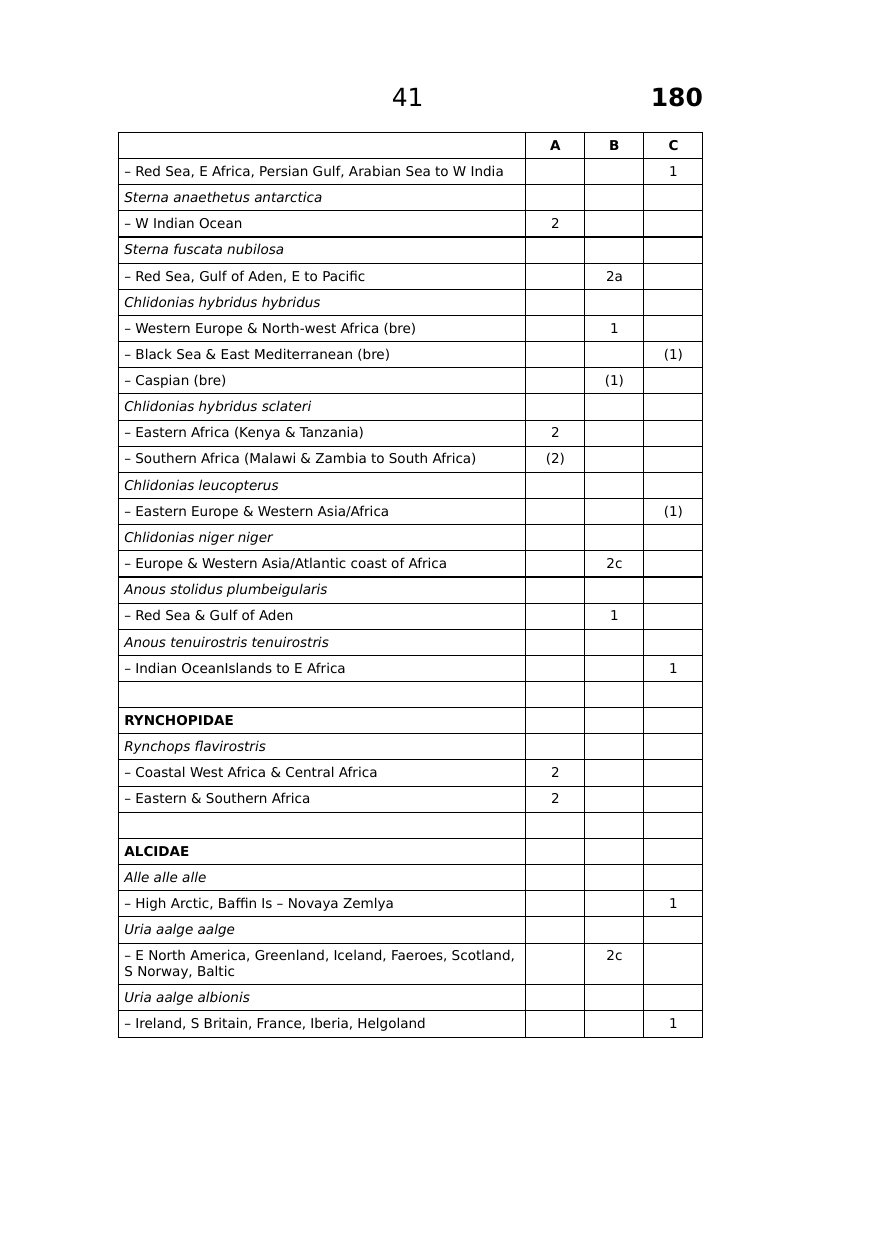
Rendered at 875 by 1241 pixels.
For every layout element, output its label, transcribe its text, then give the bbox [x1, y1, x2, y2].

table_cell [526, 682, 584, 707]
table_header A [526, 133, 584, 158]
table_cell – Eastern Africa (Kenya & Tanzania) [119, 421, 525, 446]
table_cell [644, 264, 702, 289]
table_cell [526, 499, 584, 524]
table_cell [526, 630, 584, 655]
table_cell (1) [644, 342, 702, 367]
table_cell [526, 604, 584, 629]
table_cell [585, 630, 643, 655]
table_cell [526, 185, 584, 210]
table_header [119, 133, 525, 158]
table_cell [644, 708, 702, 733]
table_cell – Eastern Europe & Western Asia/Africa [119, 499, 525, 524]
table_cell – Eastern & Southern Africa [119, 787, 525, 812]
table_cell [644, 604, 702, 629]
table_cell [585, 708, 643, 733]
table_cell [526, 394, 584, 419]
table_cell – Coastal West Africa & Central Africa [119, 760, 525, 786]
table_cell [585, 760, 643, 786]
table_cell – Red Sea, Gulf of Aden, E to Pacific [119, 264, 525, 289]
table_cell [644, 238, 702, 263]
table_cell 2a [585, 264, 643, 289]
table_cell 1 [644, 159, 702, 184]
table_cell [526, 290, 584, 315]
table_cell 1 [644, 656, 702, 681]
table_cell Uria aalge albionis [119, 985, 525, 1010]
table_cell [526, 865, 584, 890]
table_cell [644, 394, 702, 419]
table_cell – Black Sea & East Mediterranean (bre) [119, 342, 525, 367]
table_cell [644, 185, 702, 210]
table_cell RYNCHOPIDAE [119, 708, 525, 733]
table_cell Alle alle alle [119, 865, 525, 890]
table_cell [644, 787, 702, 812]
table_cell ALCIDAE [119, 839, 525, 864]
table_cell – Ireland, S Britain, France, Iberia, Helgoland [119, 1011, 525, 1037]
table_cell Chlidonias leucopterus [119, 473, 525, 498]
table_cell 1 [644, 1011, 702, 1037]
table_cell [585, 342, 643, 367]
table_cell [526, 525, 584, 550]
table_cell [644, 734, 702, 759]
table_cell – W Indian Ocean [119, 211, 525, 236]
table_cell [644, 447, 702, 472]
table_cell [585, 656, 643, 681]
table_cell [644, 917, 702, 942]
table_cell [644, 985, 702, 1010]
table_cell Rynchops flavirostris [119, 734, 525, 759]
table_cell [526, 734, 584, 759]
table_cell [585, 734, 643, 759]
table_cell [526, 944, 584, 984]
table_cell – Caspian (bre) [119, 368, 525, 393]
table_cell (1) [644, 499, 702, 524]
table_cell [526, 917, 584, 942]
table_cell [526, 342, 584, 367]
table_cell [585, 813, 643, 838]
table_cell [585, 891, 643, 916]
table_cell [644, 421, 702, 446]
table_cell [585, 473, 643, 498]
table_cell [585, 211, 643, 236]
table_cell [526, 656, 584, 681]
table_cell – Southern Africa (Malawi & Zambia to South Africa) [119, 447, 525, 472]
table_cell Sterna anaethetus antarctica [119, 185, 525, 210]
table_cell [526, 708, 584, 733]
table_cell [644, 944, 702, 984]
table_cell [585, 787, 643, 812]
table_cell – Western Europe & North-west Africa (bre) [119, 316, 525, 341]
table_cell [585, 839, 643, 864]
table_cell Uria aalge aalge [119, 917, 525, 942]
table_cell [644, 813, 702, 838]
table_cell [526, 159, 584, 184]
table_cell [526, 368, 584, 393]
table_cell – Red Sea, E Africa, Persian Gulf, Arabian Sea to W India [119, 159, 525, 184]
table_cell Chlidonias hybridus hybridus [119, 290, 525, 315]
table_header B [585, 133, 643, 158]
table_cell 2 [526, 760, 584, 786]
table_cell [526, 578, 584, 602]
table_cell [644, 578, 702, 602]
table_cell [585, 447, 643, 472]
table_cell [119, 682, 525, 707]
table_cell [585, 499, 643, 524]
table_cell [526, 316, 584, 341]
table_cell [644, 525, 702, 550]
table_cell [526, 551, 584, 576]
table_cell 2 [526, 787, 584, 812]
table_cell [644, 760, 702, 786]
table_cell Chlidonias niger niger [119, 525, 525, 550]
table_cell 2c [585, 944, 643, 984]
table_cell [585, 238, 643, 263]
table_cell 2 [526, 211, 584, 236]
table_cell [526, 264, 584, 289]
table_cell 1 [585, 604, 643, 629]
table_cell – Red Sea & Gulf of Aden [119, 604, 525, 629]
table_cell [644, 316, 702, 341]
table_cell – Indian OceanIslands to E Africa [119, 656, 525, 681]
table_cell [526, 839, 584, 864]
table_cell – E North America, Greenland, Iceland, Faeroes, Scotland, S Norway, Baltic [119, 944, 525, 984]
table_cell [585, 159, 643, 184]
table_cell (1) [585, 368, 643, 393]
table_header C [644, 133, 702, 158]
table_cell [585, 394, 643, 419]
table_cell [585, 421, 643, 446]
table_cell [644, 290, 702, 315]
table_cell [585, 525, 643, 550]
table_cell 1 [644, 891, 702, 916]
table_cell Sterna fuscata nubilosa [119, 238, 525, 263]
table_cell Anous tenuirostris tenuirostris [119, 630, 525, 655]
table_cell – High Arctic, Baffin Is – Novaya Zemlya [119, 891, 525, 916]
table_cell [644, 865, 702, 890]
table_cell [585, 290, 643, 315]
table_cell [526, 1011, 584, 1037]
table_cell 1 [585, 316, 643, 341]
table_cell (2) [526, 447, 584, 472]
table_cell [585, 865, 643, 890]
table_cell Anous stolidus plumbeigularis [119, 578, 525, 602]
table_cell Chlidonias hybridus sclateri [119, 394, 525, 419]
table_cell [526, 813, 584, 838]
table_cell [526, 473, 584, 498]
table_cell [585, 578, 643, 602]
table_cell [526, 238, 584, 263]
table_cell [526, 891, 584, 916]
table_cell [644, 473, 702, 498]
table_cell [585, 917, 643, 942]
table_cell [644, 630, 702, 655]
table_cell [644, 839, 702, 864]
table_cell 2 [526, 421, 584, 446]
table_cell [585, 682, 643, 707]
table_cell [585, 985, 643, 1010]
table_cell [644, 551, 702, 576]
table_cell [119, 813, 525, 838]
table_cell 2c [585, 551, 643, 576]
table_cell [526, 985, 584, 1010]
table_cell [644, 368, 702, 393]
table_cell [644, 682, 702, 707]
table_cell [585, 185, 643, 210]
table_cell [585, 1011, 643, 1037]
table_cell [644, 211, 702, 236]
table_cell – Europe & Western Asia/Atlantic coast of Africa [119, 551, 525, 576]
